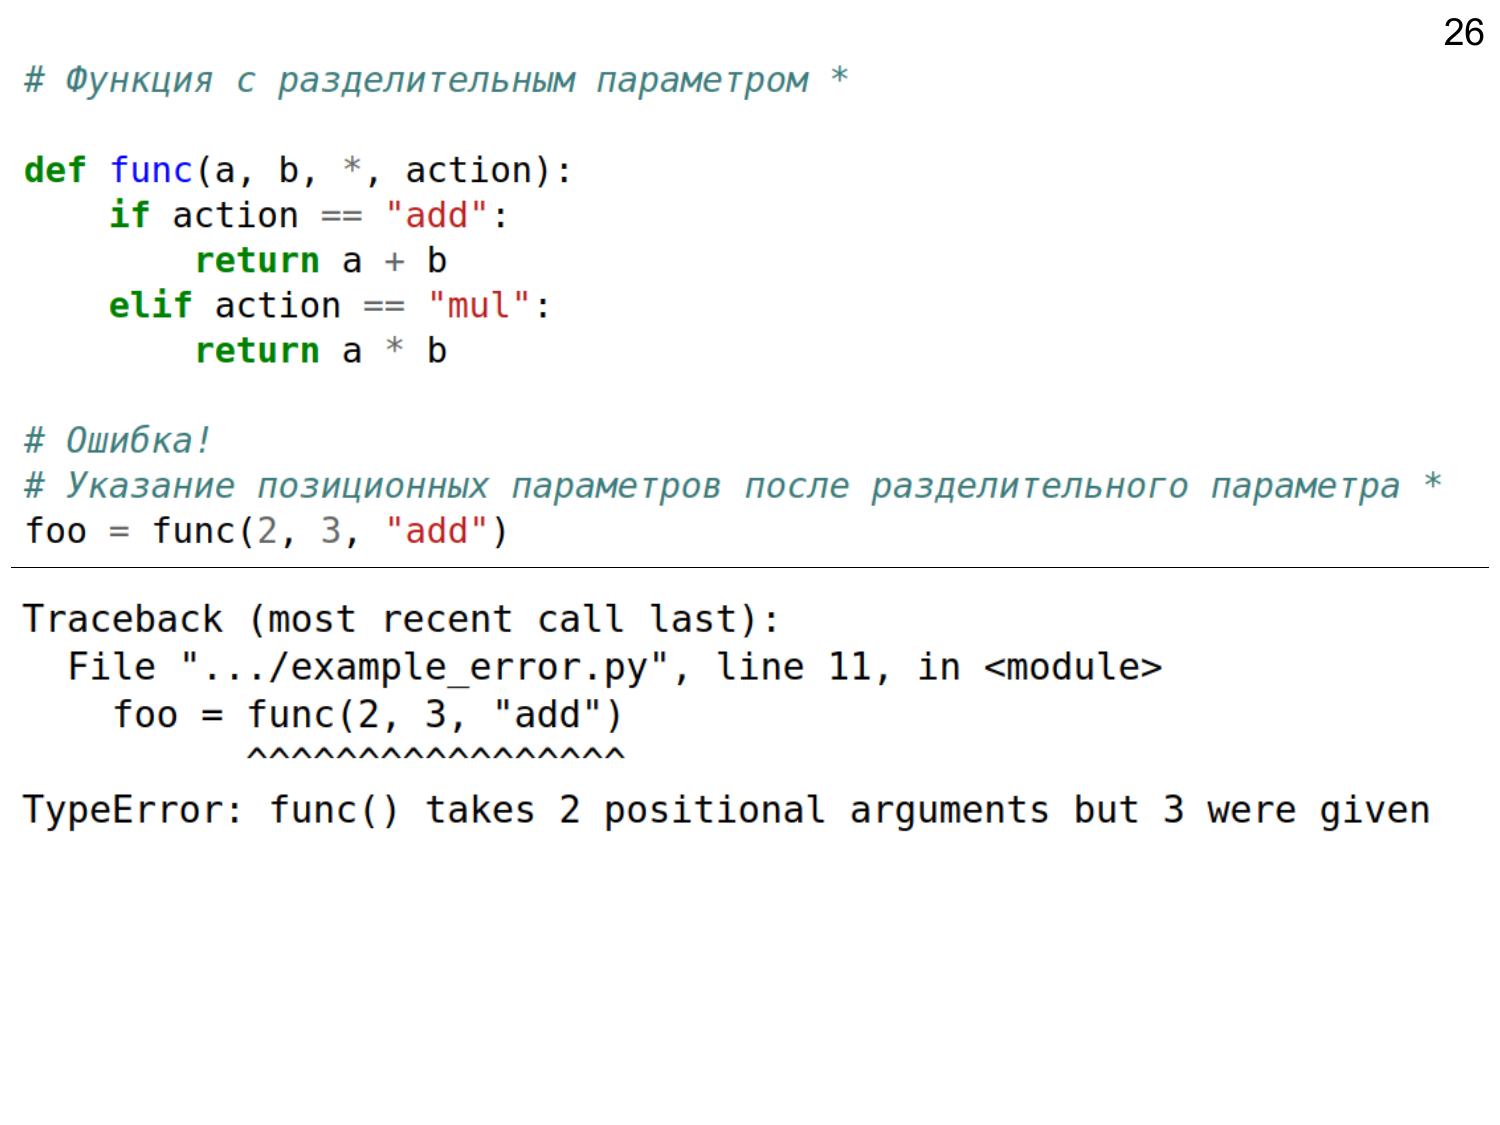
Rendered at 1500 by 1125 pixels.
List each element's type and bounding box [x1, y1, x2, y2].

picture [10, 590, 1447, 848]
picture [15, 47, 1452, 551]
